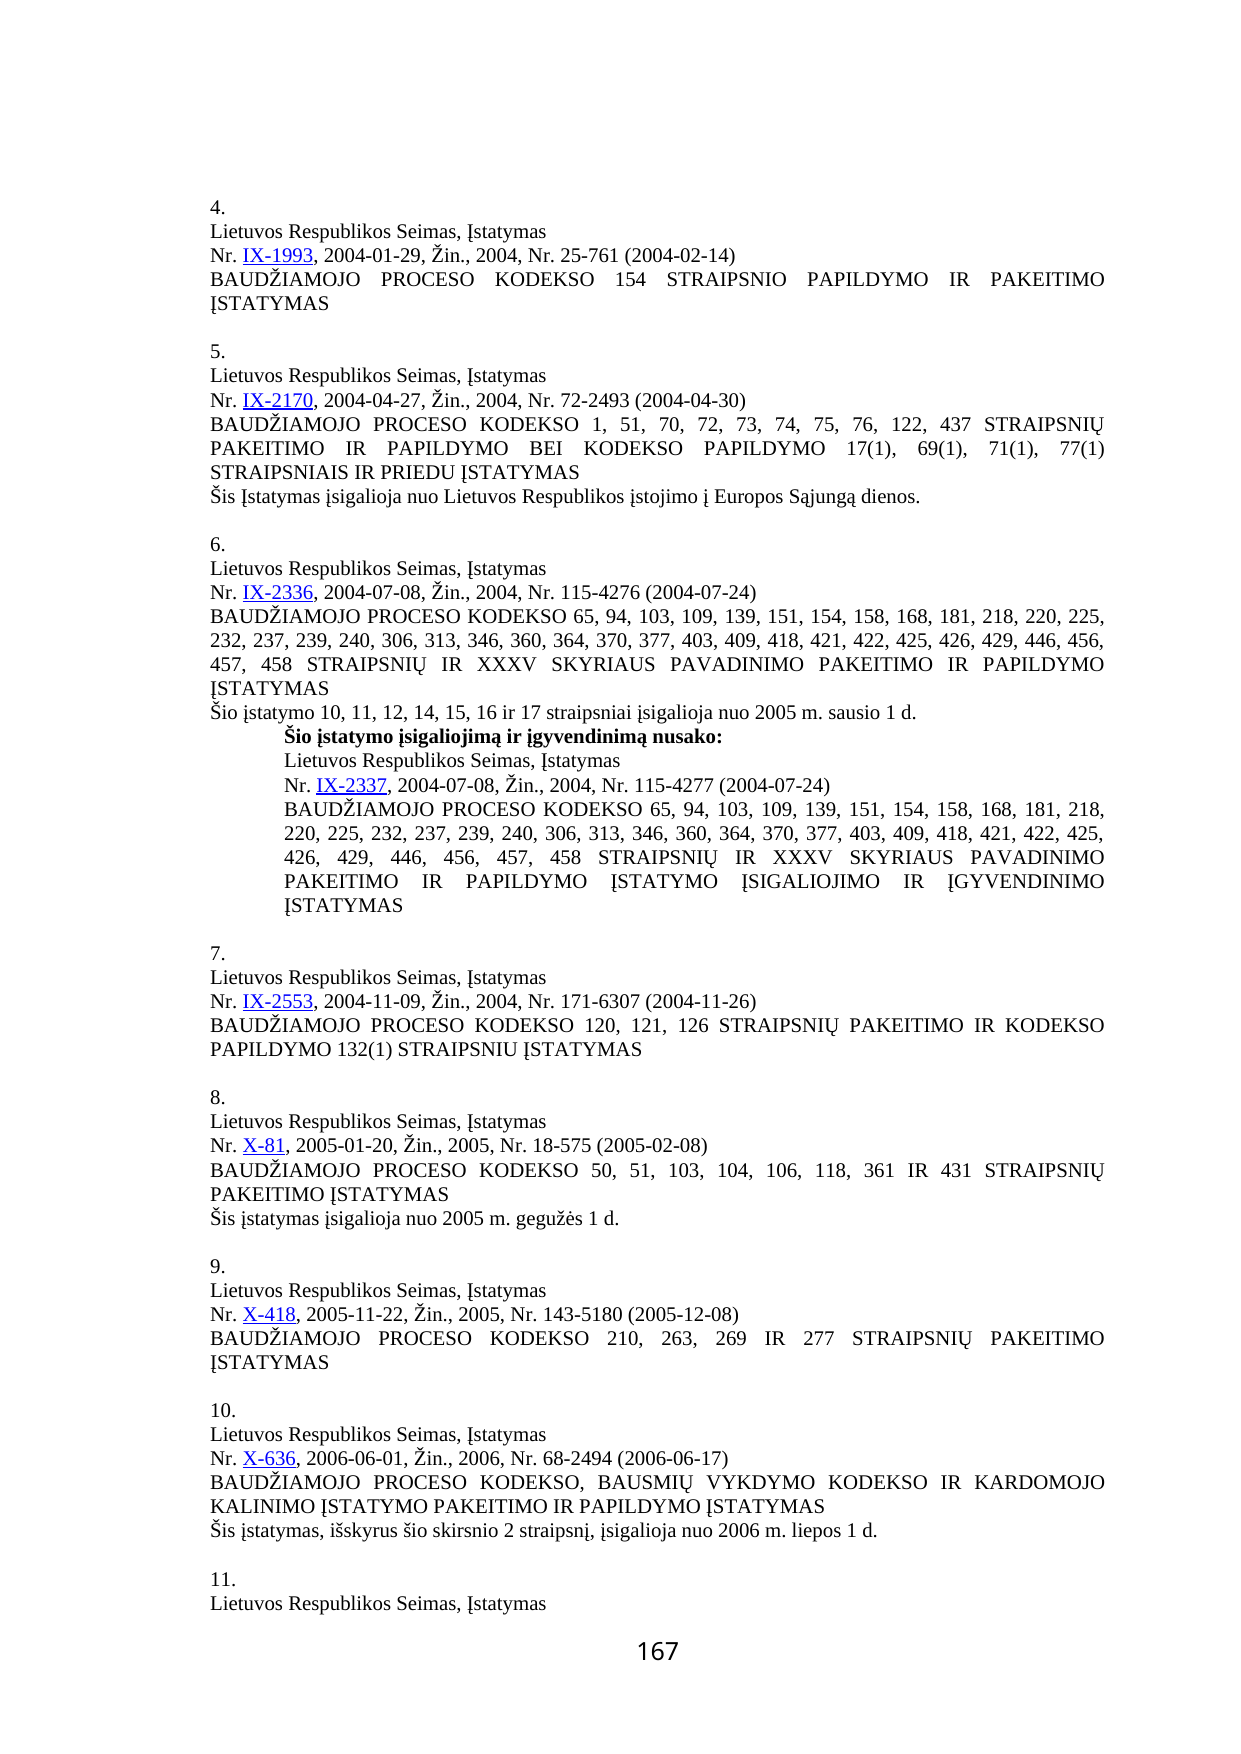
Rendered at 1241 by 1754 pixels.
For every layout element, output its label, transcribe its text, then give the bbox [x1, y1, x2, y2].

text Lietuvos Respublikos Seimas, Įstatymas [210, 363, 1106, 387]
text Nr. IX-2336, 2004-07-08, Žin., 2004, Nr. 115-4276 (2004-07-24) [210, 580, 1106, 604]
text Nr. IX-2170, 2004-04-27, Žin., 2004, Nr. 72-2493 (2004-04-30) [210, 387, 1106, 412]
text BAUDŽIAMOJO PROCESO KODEKSO 65, 94, 103, 109, 139, 151, 154, 158, 168, 181, 218, 220, 225, 232, 237, 239, 240, 306, 313, 346, 360, 364, 370, 377, 403, 409, 418, 421, 422, 425, 426, 429, 446, 456, 457, 458 STRAIPSNIŲ IR XXXV SKYRIAUS PAVADINIMO PAKEITIMO IR PAPILDYMO ĮSTATYMO ĮSIGALIOJIMO IR ĮGYVENDINIMO ĮSTATYMAS [284, 797, 1106, 917]
text Šio įstatymo 10, 11, 12, 14, 15, 16 ir 17 straipsniai įsigalioja nuo 2005 m. sausio 1 d. [210, 700, 1106, 724]
text Šis įstatymas įsigalioja nuo 2005 m. gegužės 1 d. [210, 1206, 1106, 1230]
text Nr. X-418, 2005-11-22, Žin., 2005, Nr. 143-5180 (2005-12-08) [210, 1302, 1106, 1326]
text Nr. IX-1993, 2004-01-29, Žin., 2004, Nr. 25-761 (2004-02-14) [210, 243, 1106, 267]
text 4. [210, 195, 1106, 219]
text BAUDŽIAMOJO PROCESO KODEKSO 1, 51, 70, 72, 73, 74, 75, 76, 122, 437 STRAIPSNIŲ PAKEITIMO IR PAPILDYMO BEI KODEKSO PAPILDYMO 17(1), 69(1), 71(1), 77(1) STRAIPSNIAIS IR PRIEDU ĮSTATYMAS [210, 412, 1106, 484]
text Nr. X-636, 2006-06-01, Žin., 2006, Nr. 68-2494 (2006-06-17) [210, 1446, 1106, 1470]
text 9. [210, 1254, 1106, 1278]
text Lietuvos Respublikos Seimas, Įstatymas [210, 219, 1106, 243]
text Nr. X-81, 2005-01-20, Žin., 2005, Nr. 18-575 (2005-02-08) [210, 1133, 1106, 1157]
text Lietuvos Respublikos Seimas, Įstatymas [210, 556, 1106, 580]
text BAUDŽIAMOJO PROCESO KODEKSO 50, 51, 103, 104, 106, 118, 361 IR 431 STRAIPSNIŲ PAKEITIMO ĮSTATYMAS [210, 1157, 1106, 1206]
text BAUDŽIAMOJO PROCESO KODEKSO, BAUSMIŲ VYKDYMO KODEKSO IR KARDOMOJO KALINIMO ĮSTATYMO PAKEITIMO IR PAPILDYMO ĮSTATYMAS [210, 1470, 1106, 1518]
text Šio įstatymo įsigaliojimą ir įgyvendinimą nusako: [210, 724, 1106, 748]
text 7. [210, 941, 1106, 965]
text 5. [210, 339, 1106, 363]
text Lietuvos Respublikos Seimas, Įstatymas [210, 1591, 1106, 1615]
text BAUDŽIAMOJO PROCESO KODEKSO 210, 263, 269 IR 277 STRAIPSNIŲ PAKEITIMO ĮSTATYMAS [210, 1326, 1106, 1374]
text BAUDŽIAMOJO PROCESO KODEKSO 65, 94, 103, 109, 139, 151, 154, 158, 168, 181, 218, 220, 225, 232, 237, 239, 240, 306, 313, 346, 360, 364, 370, 377, 403, 409, 418, 421, 422, 425, 426, 429, 446, 456, 457, 458 STRAIPSNIŲ IR XXXV SKYRIAUS PAVADINIMO PAKEITIMO IR PAPILDYMO ĮSTATYMAS [210, 604, 1106, 700]
text Šis įstatymas, išskyrus šio skirsnio 2 straipsnį, įsigalioja nuo 2006 m. liepos 1 d. [210, 1518, 1106, 1542]
text 6. [210, 532, 1106, 556]
text 8. [210, 1085, 1106, 1109]
text 10. [210, 1398, 1106, 1422]
text BAUDŽIAMOJO PROCESO KODEKSO 154 STRAIPSNIO PAPILDYMO IR PAKEITIMO ĮSTATYMAS [210, 267, 1106, 315]
text Lietuvos Respublikos Seimas, Įstatymas [210, 748, 1106, 772]
text Šis Įstatymas įsigalioja nuo Lietuvos Respublikos įstojimo į Europos Sąjungą dienos. [210, 484, 1106, 508]
text Nr. IX-2553, 2004-11-09, Žin., 2004, Nr. 171-6307 (2004-11-26) [210, 989, 1106, 1013]
text 11. [210, 1567, 1106, 1591]
text Lietuvos Respublikos Seimas, Įstatymas [210, 1109, 1106, 1133]
text Lietuvos Respublikos Seimas, Įstatymas [210, 965, 1106, 989]
text Nr. IX-2337, 2004-07-08, Žin., 2004, Nr. 115-4277 (2004-07-24) [210, 772, 1106, 797]
text Lietuvos Respublikos Seimas, Įstatymas [210, 1278, 1106, 1302]
text Lietuvos Respublikos Seimas, Įstatymas [210, 1422, 1106, 1446]
text BAUDŽIAMOJO PROCESO KODEKSO 120, 121, 126 STRAIPSNIŲ PAKEITIMO IR KODEKSO PAPILDYMO 132(1) STRAIPSNIU ĮSTATYMAS [210, 1013, 1106, 1061]
